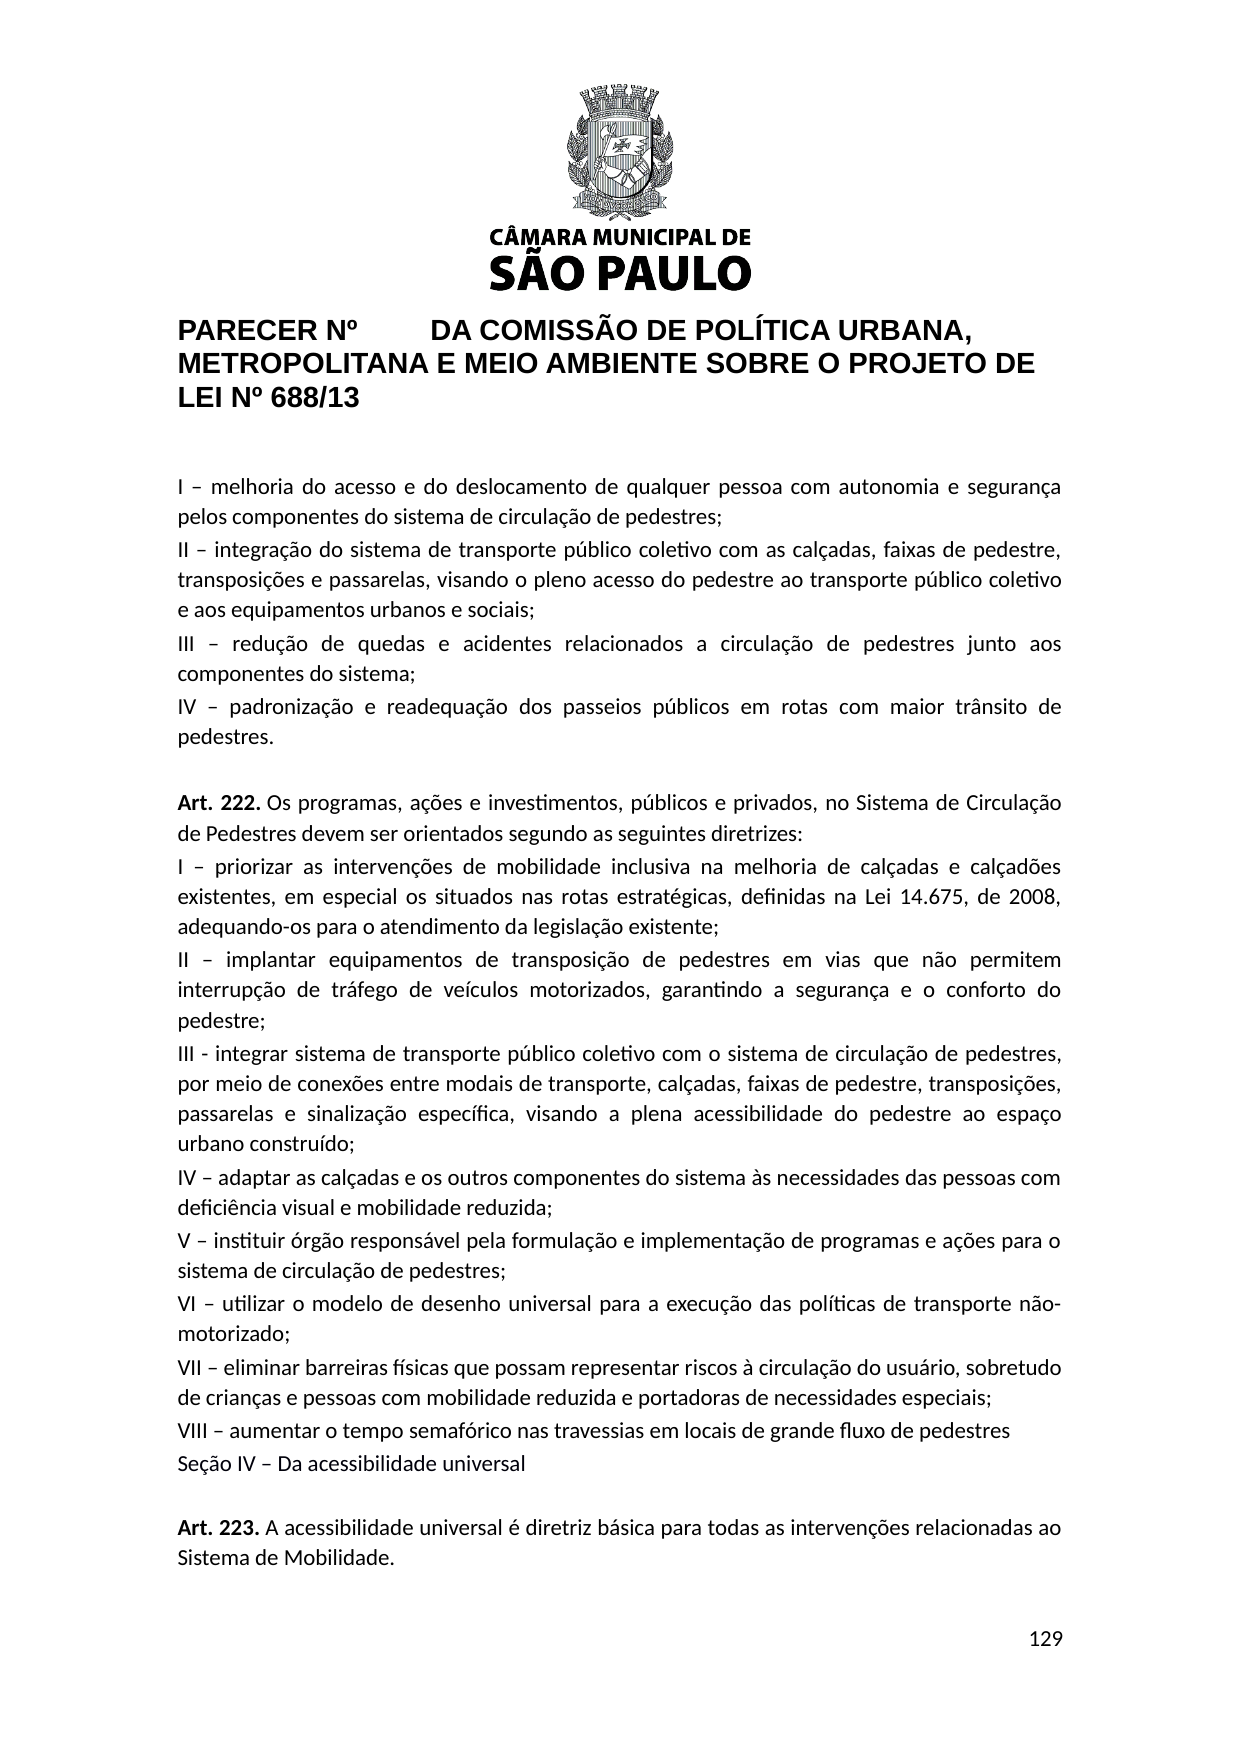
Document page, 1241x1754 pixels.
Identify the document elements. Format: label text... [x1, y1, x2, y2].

subtitle Seção IV – Da acessibilidade universal [177, 1449, 1063, 1477]
text IV – adaptar as calçadas e os outros componentes do sistema às necessidades das pessoas com deficiência visual e mobilidade reduzida; [177, 1163, 1063, 1221]
text III – redução de quedas e acidentes relacionados a circulação de pedestres junto aos componentes do sistema; [177, 629, 1063, 687]
text I – priorizar as intervenções de mobilidade inclusiva na melhoria de calçadas e calçadões existentes, em especial os situados nas rotas estratégicas, definidas na Lei 14.675, de 2008, adequando-os para o atendimento da legislação existente; [177, 852, 1063, 940]
text VIII – aumentar o tempo semafórico nas travessias em locais de grande fluxo de pedestres [177, 1416, 1063, 1444]
text Art. 223. A acessibilidade universal é diretriz básica para todas as intervenções relacionadas ao Sistema de Mobilidade. [177, 1513, 1063, 1571]
text VII – eliminar barreiras físicas que possam representar riscos à circulação do usuário, sobretudo de crianças e pessoas com mobilidade reduzida e portadoras de necessidades especiais; [177, 1353, 1063, 1411]
text IV – padronização e readequação dos passeios públicos em rotas com maior trânsito de pedestres. [177, 692, 1063, 750]
text VI – utilizar o modelo de desenho universal para a execução das políticas de transporte não-motorizado; [177, 1289, 1063, 1348]
text I – melhoria do acesso e do deslocamento de qualquer pessoa com autonomia e segurança pelos componentes do sistema de circulação de pedestres; [177, 472, 1063, 530]
text Art. 222. Os programas, ações e investimentos, públicos e privados, no Sistema de Circulação de Pedestres devem ser orientados segundo as seguintes diretrizes: [177, 788, 1063, 847]
text V – instituir órgão responsável pela formulação e implementação de programas e ações para o sistema de circulação de pedestres; [177, 1226, 1063, 1284]
text II – integração do sistema de transporte público coletivo com as calçadas, faixas de pedestre, transposições e passarelas, visando o pleno acesso do pedestre ao transporte público coletivo e aos equipamentos urbanos e sociais; [177, 535, 1063, 624]
text III - integrar sistema de transporte público coletivo com o sistema de circulação de pedestres, por meio de conexões entre modais de transporte, calçadas, faixas de pedestre, transposições, passarelas e sinalização específica, visando a plena acessibilidade do pedestre ao espaço urbano construído; [177, 1039, 1063, 1158]
picture [488, 83, 752, 292]
text II – implantar equipamentos de transposição de pedestres em vias que não permitem interrupção de tráfego de veículos motorizados, garantindo a segurança e o conforto do pedestre; [177, 945, 1063, 1034]
